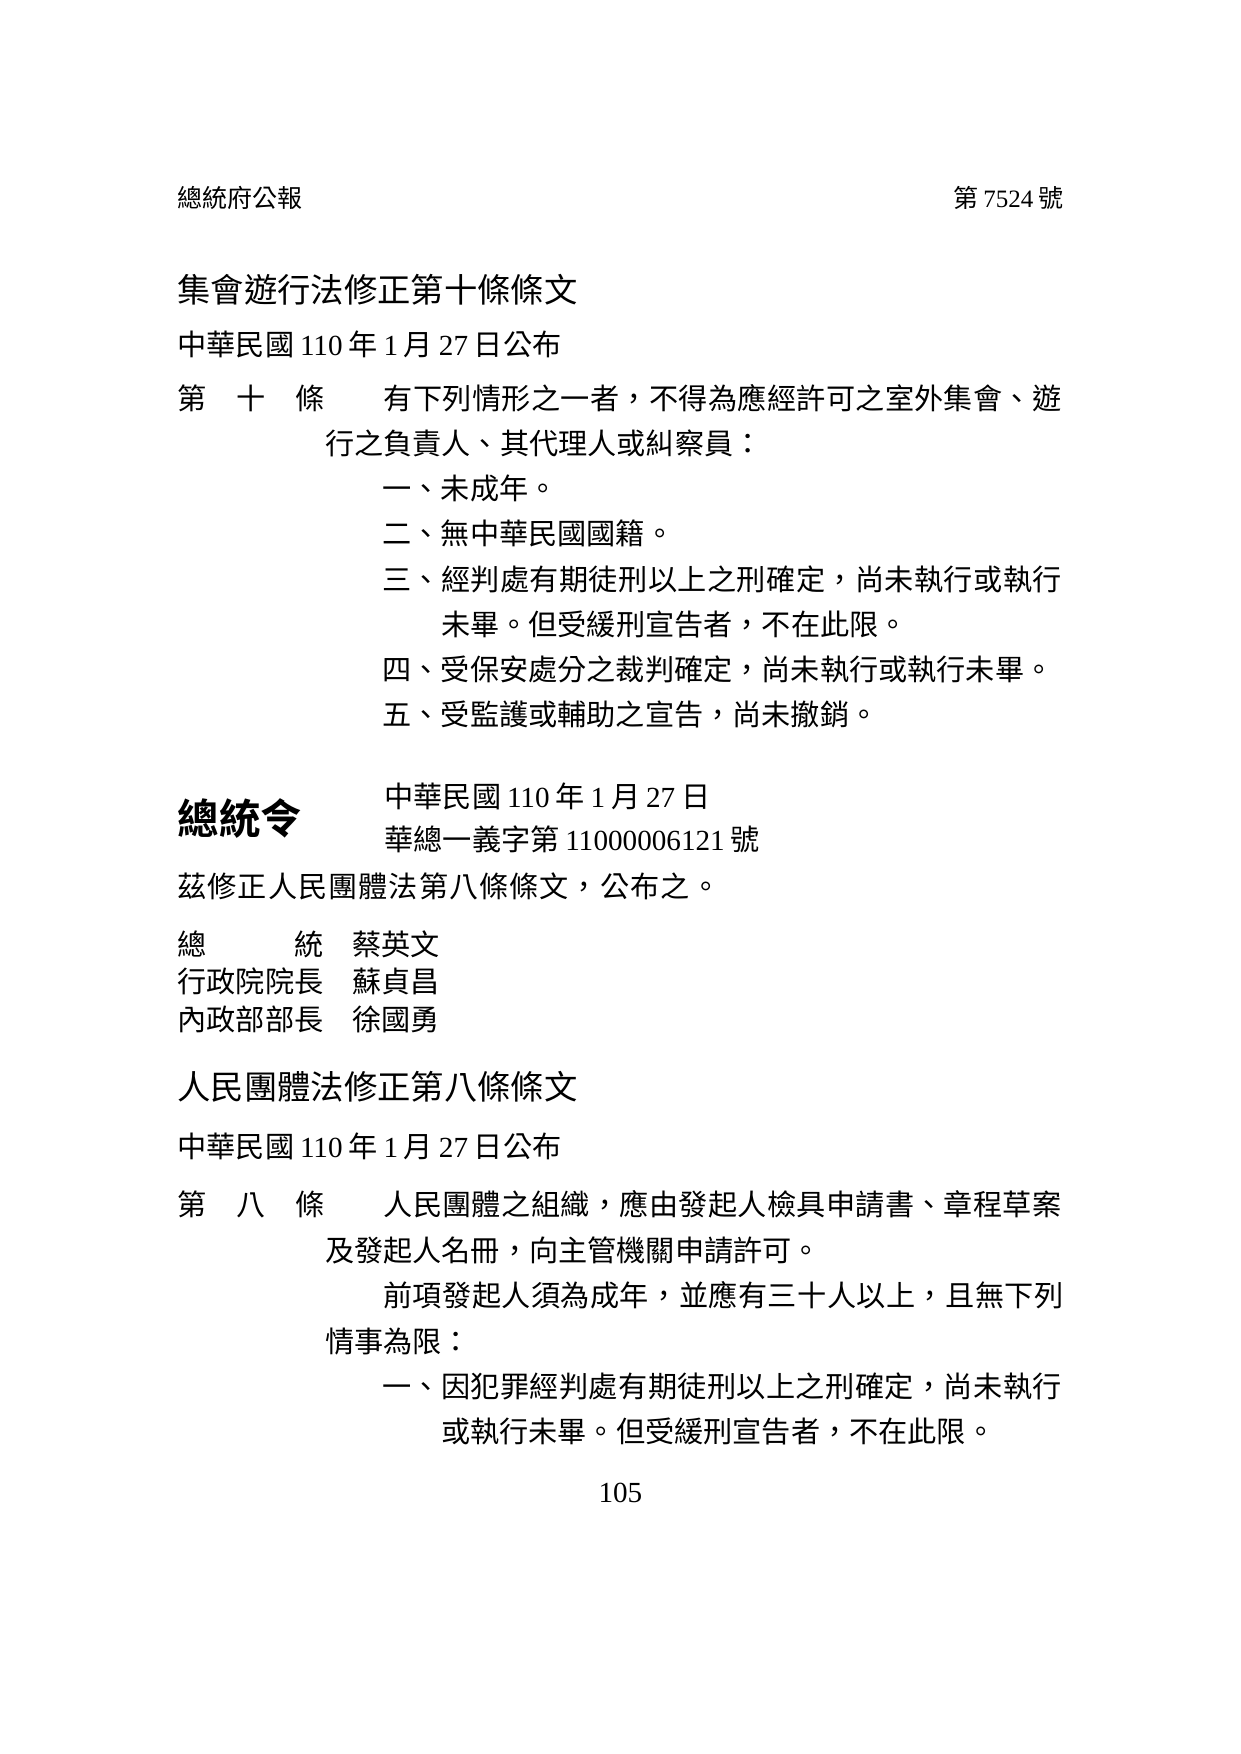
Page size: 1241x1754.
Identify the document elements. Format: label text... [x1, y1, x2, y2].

text 中華民國110年1月27日公布 [177, 1121, 1063, 1167]
text 前項發起人須為成年，並應有三十人以上，且無下列情事為限： [325, 1270, 1063, 1361]
text 總 統 蔡英文 行政院院長 蘇貞昌 內政部部長 徐國勇 [177, 925, 1063, 1038]
text 人民團體法修正第八條條文 [177, 1063, 1063, 1109]
text 第 十 條 有下列情形之一者，不得為應經許可之室外集會、遊行之負責人、其代理人或糾察員： [177, 373, 1063, 463]
table_header 中華民國110年1月27日 華總一義字第11000006121號 [381, 772, 877, 861]
table_header 總統令 [174, 772, 381, 861]
text 第 八 條 人民團體之組織，應由發起人檢具申請書、章程草案及發起人名冊，向主管機關申請許可。 [177, 1179, 1063, 1270]
text 四、受保安處分之裁判確定，尚未執行或執行未畢。 [382, 644, 1063, 689]
text 三、 經判處有期徒刑以上之刑確定，尚未執行或執行未畢。但受緩刑宣告者，不在此限。 [382, 554, 1063, 644]
text 一、 因犯罪經判處有期徒刑以上之刑確定，尚未執行或執行未畢。但受緩刑宣告者，不在此限。 [382, 1361, 1063, 1452]
text 茲修正人民團體法第八條條文，公布之。 [177, 861, 1063, 907]
text 一、未成年。 [382, 463, 1063, 508]
text 五、受監護或輔助之宣告，尚未撤銷。 [382, 689, 1063, 734]
text 集會遊行法修正第十條條文 [177, 266, 1063, 312]
text 中華民國110年1月27日公布 [177, 320, 1063, 364]
text 二、無中華民國國籍。 [382, 508, 1063, 554]
